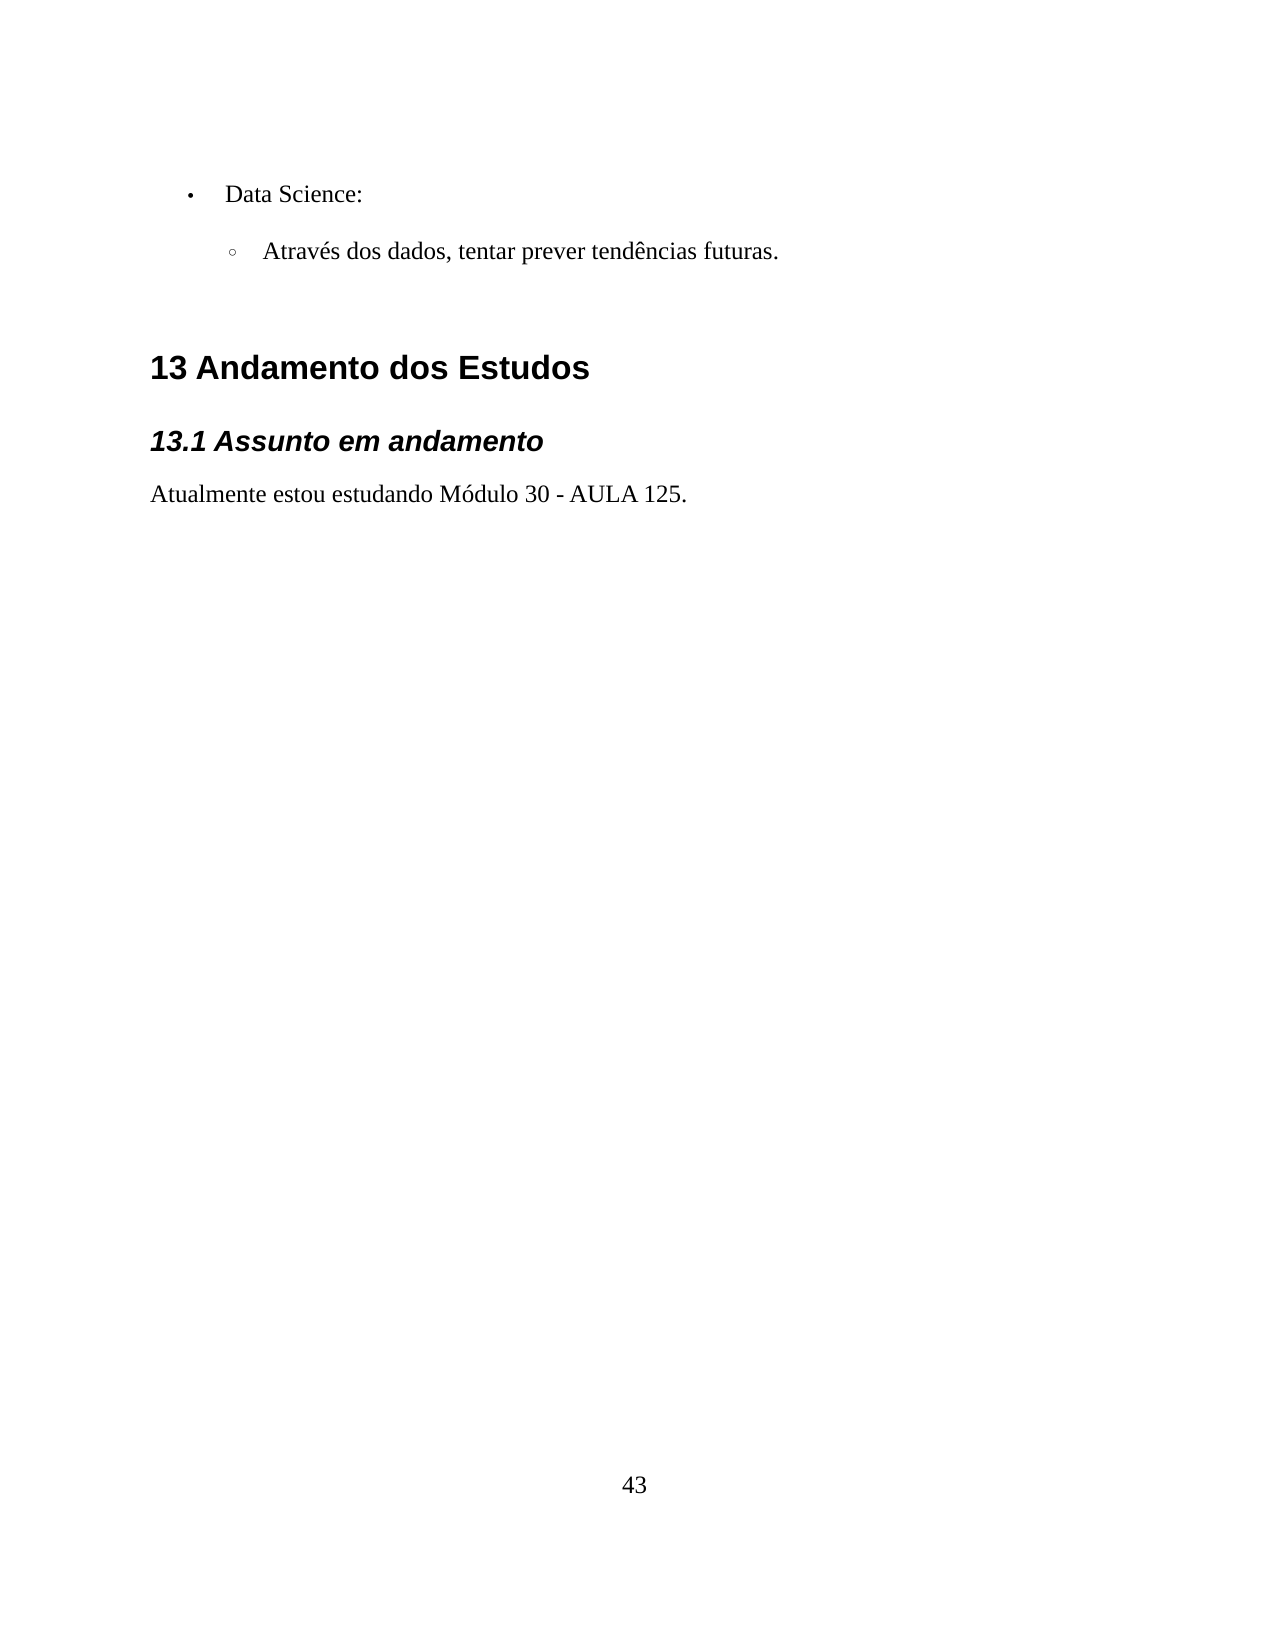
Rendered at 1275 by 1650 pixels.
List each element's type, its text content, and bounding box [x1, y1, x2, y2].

text Atualmente estou estudando Módulo 30 - AULA 125. [150, 479, 1125, 536]
list Data Science: [187, 179, 1125, 236]
list Através dos dados, tentar prever tendências futuras. [225, 236, 1125, 294]
subtitle 13 Andamento dos Estudos [150, 347, 1125, 386]
subtitle 13.1 Assunto em andamento [150, 424, 1125, 457]
list [225, 150, 1125, 179]
